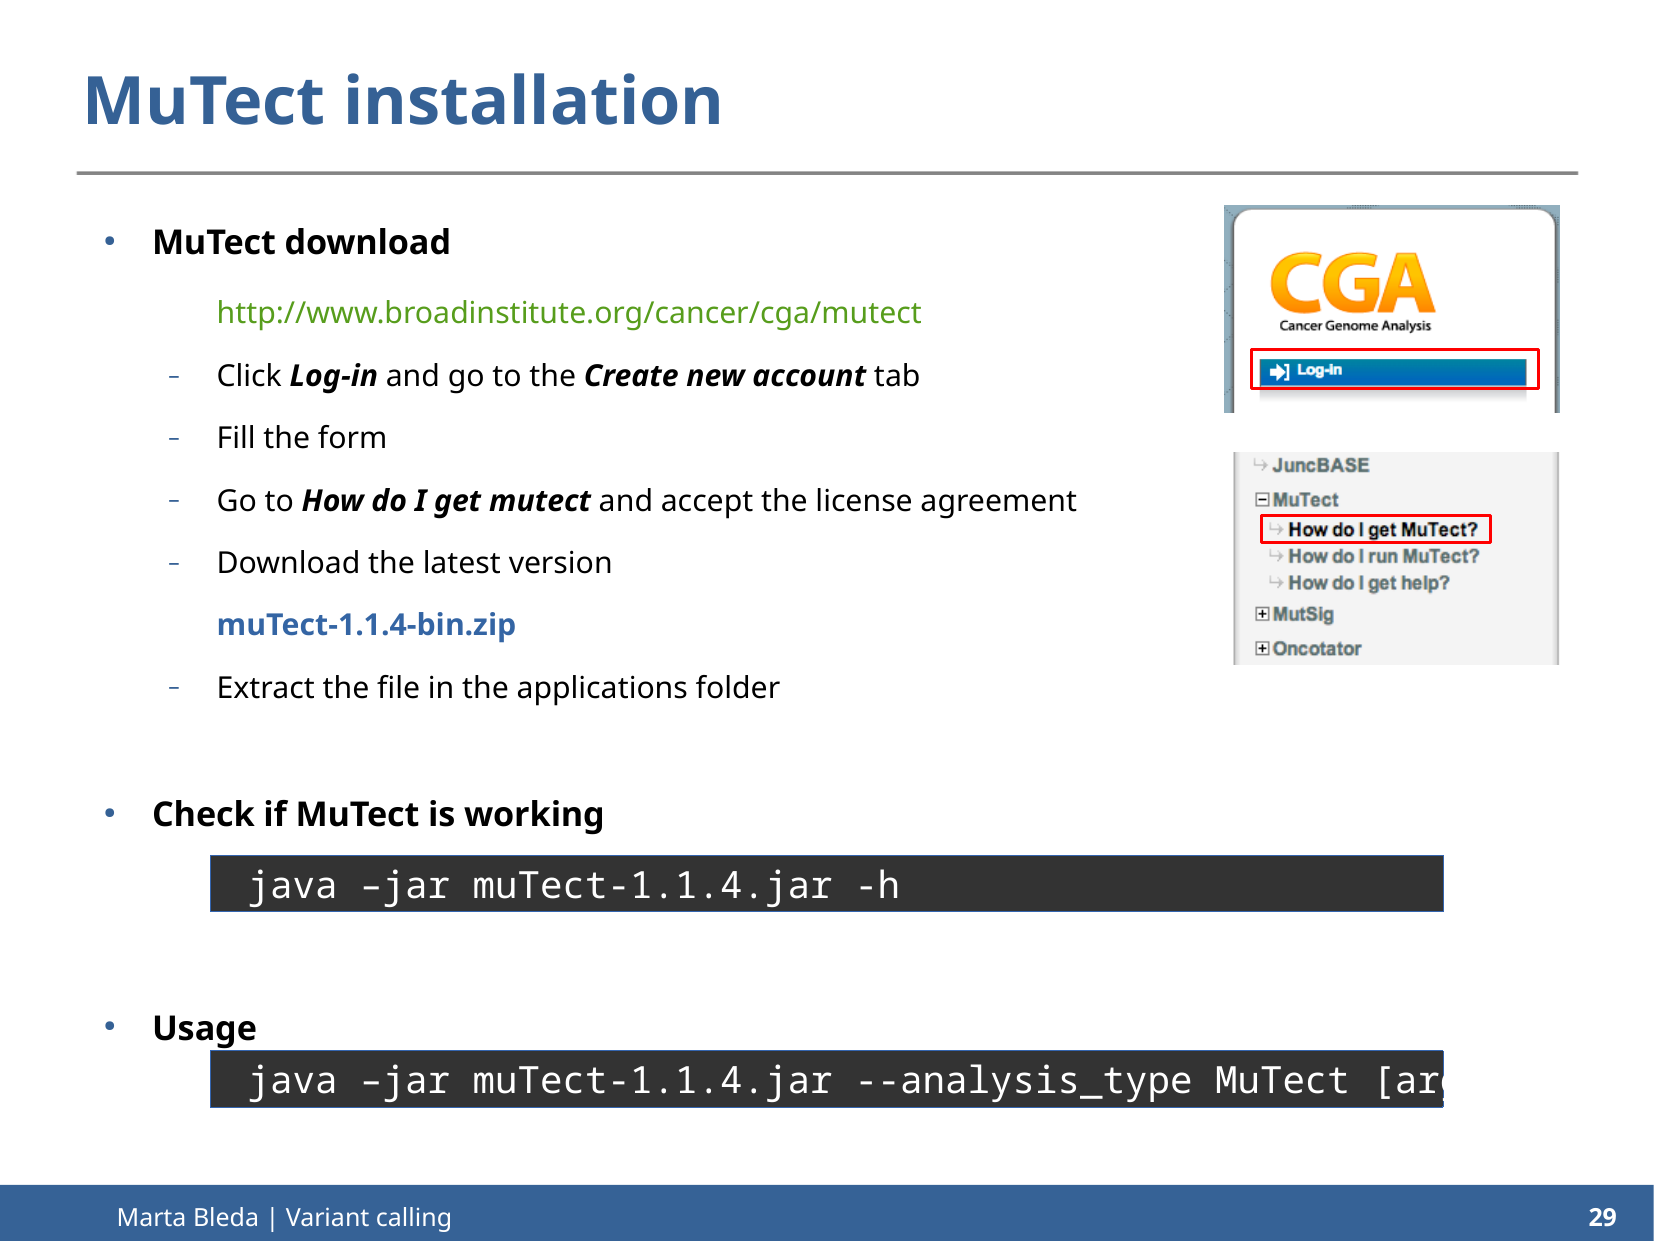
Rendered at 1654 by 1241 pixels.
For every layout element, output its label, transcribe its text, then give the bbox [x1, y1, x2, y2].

title MuTect installation [82, 49, 1571, 148]
text_box java –jar muTect-1.1.4.jar -h [210, 855, 1444, 912]
picture [1226, 452, 1567, 665]
picture [1224, 205, 1560, 413]
text_box java –jar muTect-1.1.4.jar --analysis_type MuTect [arguments] [210, 1050, 1444, 1108]
list MuTect download http://www.broadinstitute.org/cancer/cga/mutect Click Log-in and go to the Create new account tab Fill the form Go to How do I get mutect and accept the license agreement Download the latest version muTect-1.1.4-bin.zip Extract the file in the applications folder Check if MuTect is working Usage [87, 218, 1632, 1053]
picture [74, 170, 1580, 175]
